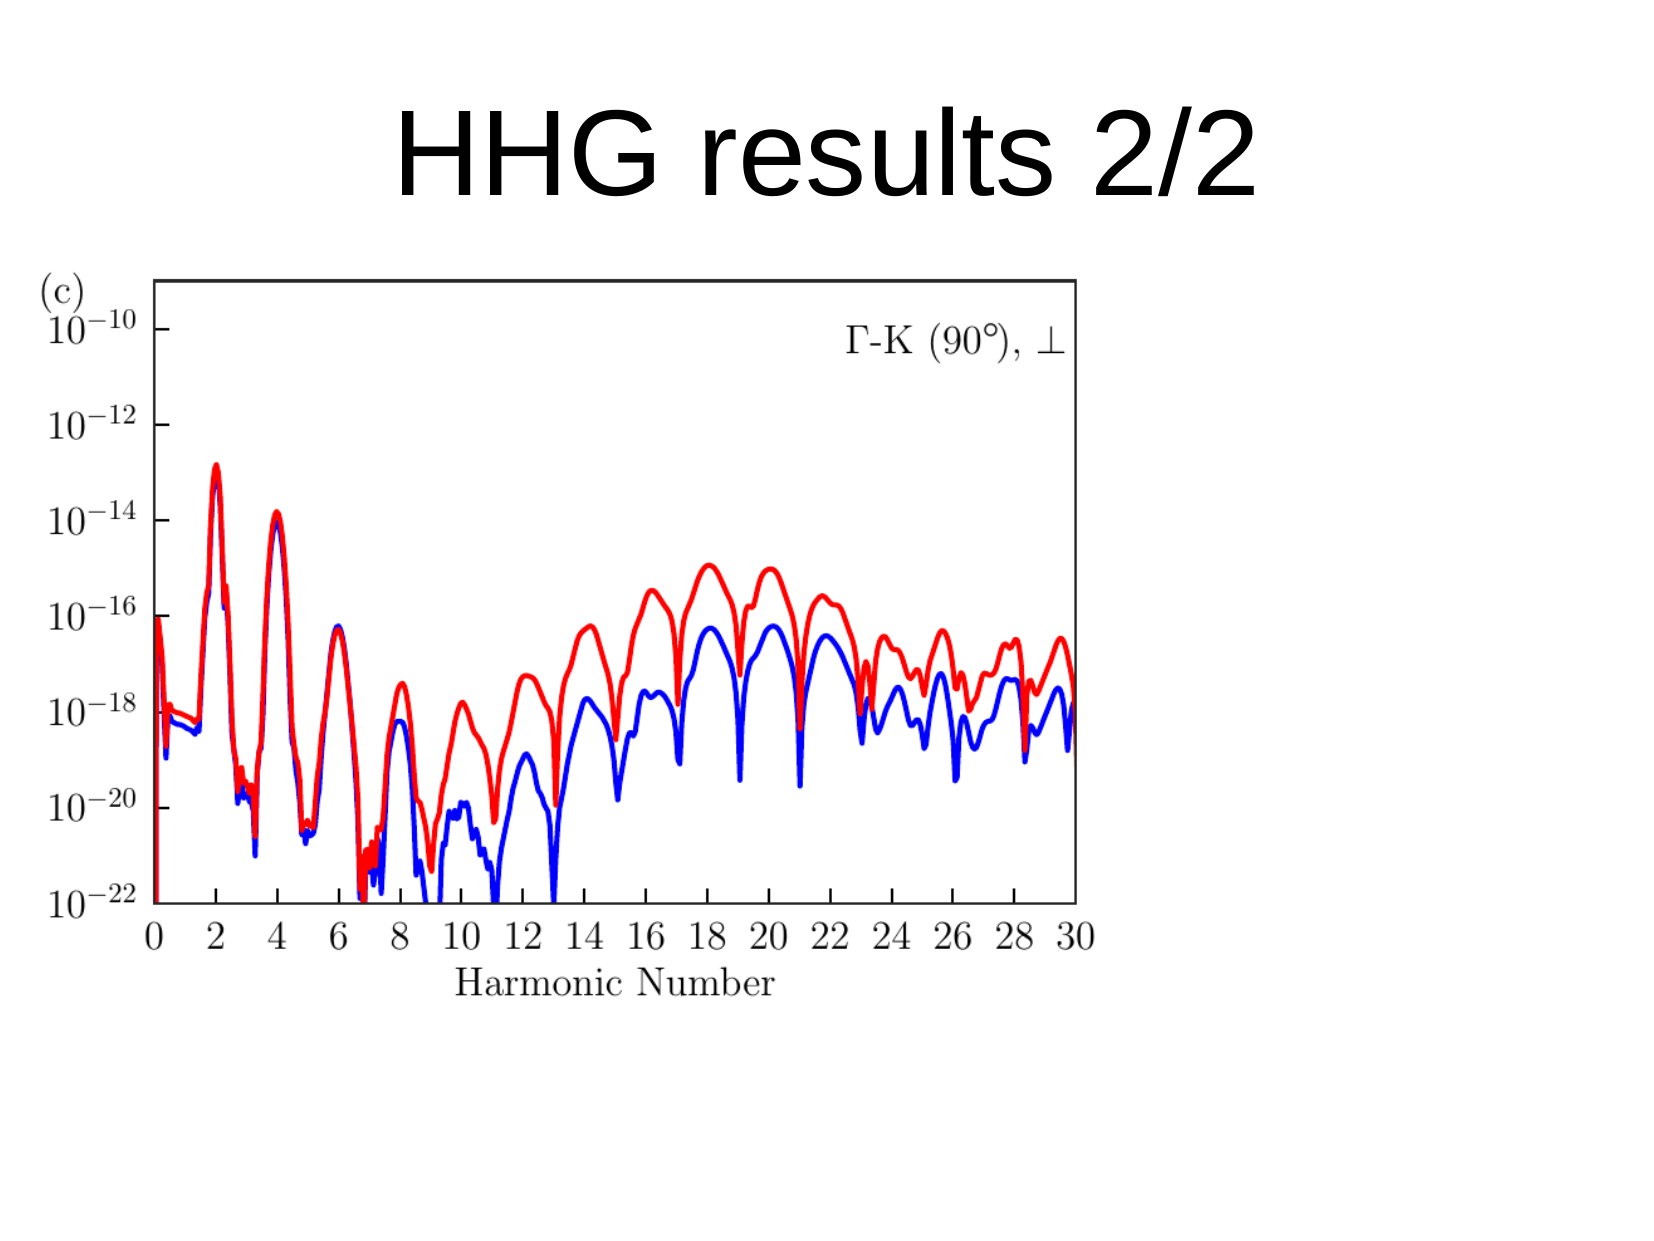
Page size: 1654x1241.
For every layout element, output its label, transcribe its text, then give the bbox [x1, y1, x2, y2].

title HHG results 2/2 [82, 49, 1571, 257]
picture [35, 254, 1126, 1013]
